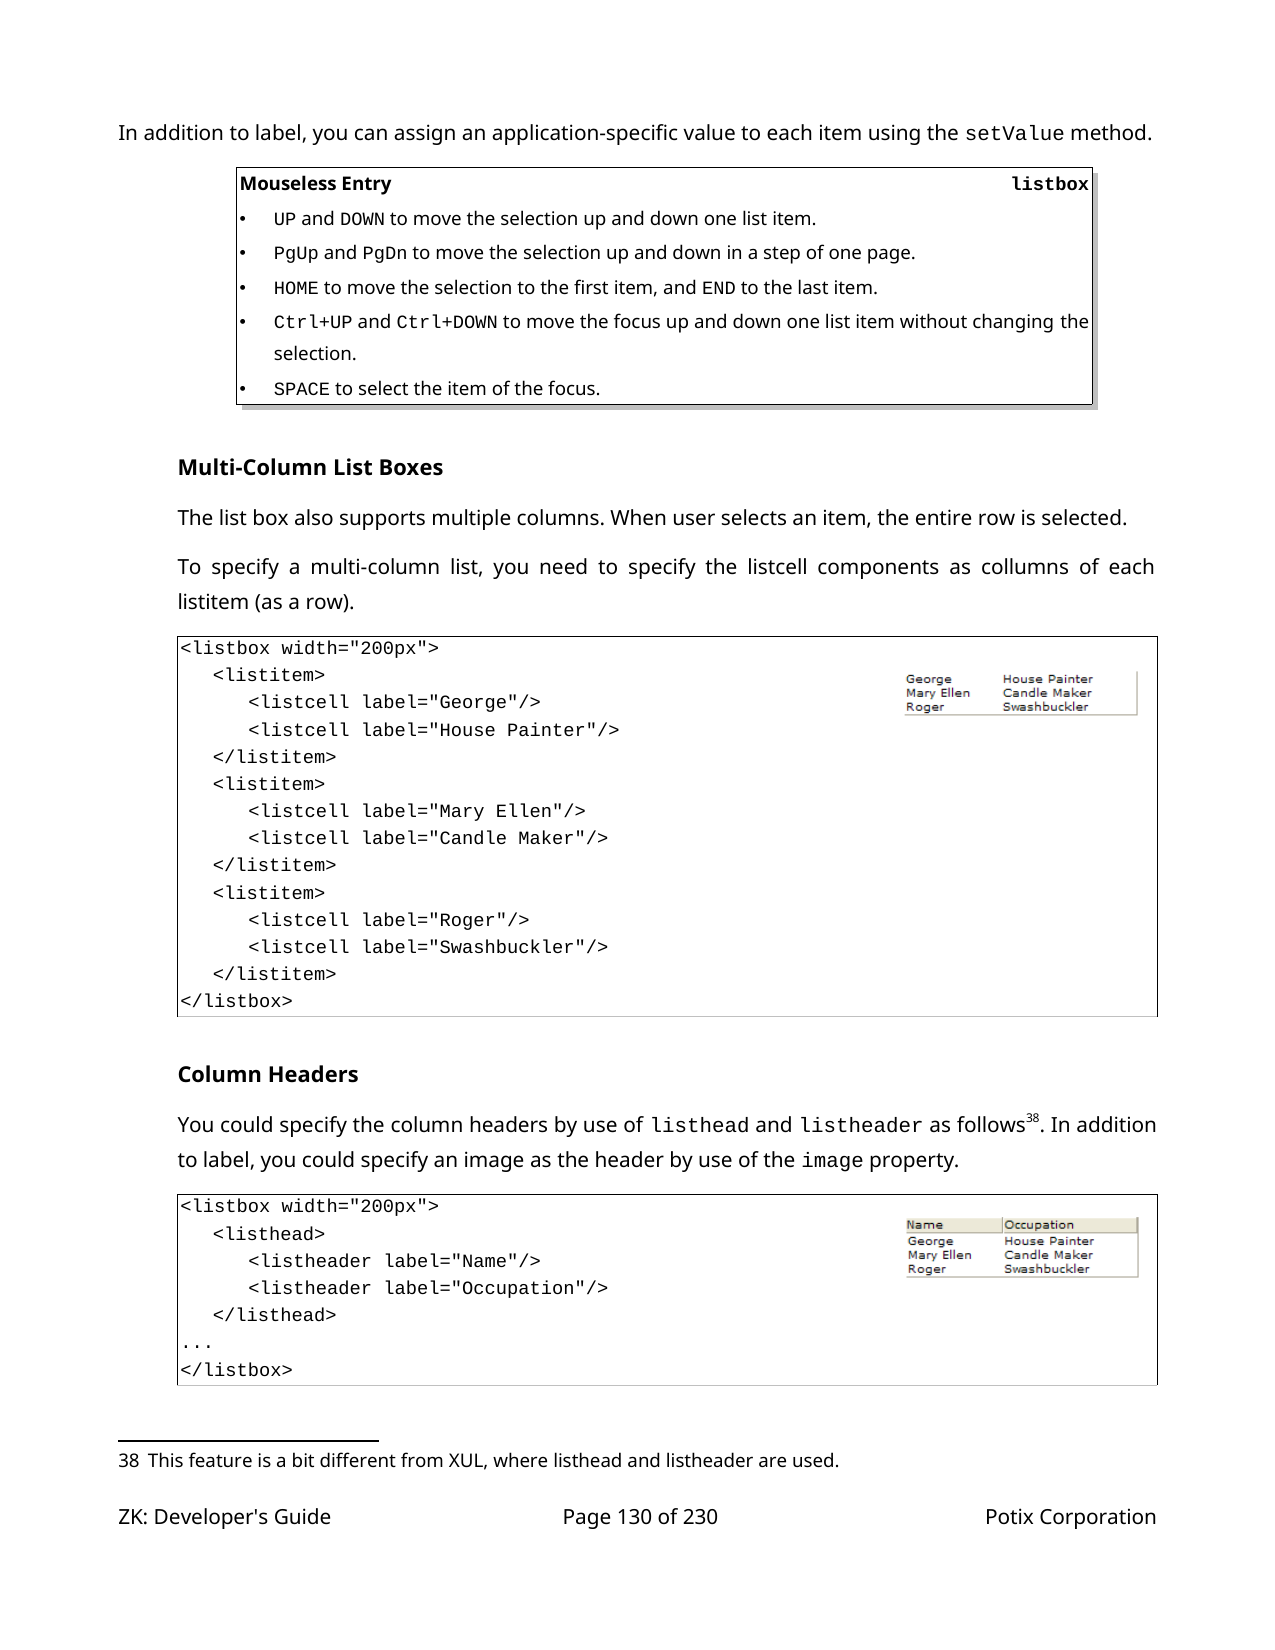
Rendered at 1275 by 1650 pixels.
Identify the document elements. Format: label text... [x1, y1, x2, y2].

text ... [178, 1330, 1157, 1354]
text </listhead> [178, 1303, 1157, 1327]
text You could specify the column headers by use of listhead and listheader as follows. In addition to label, you could specify an image as the header by use of the image property. [177, 1110, 1157, 1174]
text <listcell label="George"/> [178, 690, 899, 714]
subtitle Column Headers [177, 1059, 1157, 1089]
list SPACE to select the item of the focus. [237, 372, 1092, 404]
text </listitem> [178, 744, 1157, 769]
picture [899, 668, 1139, 719]
text <listitem> [178, 772, 1157, 796]
subtitle Multi-Column List Boxes [177, 452, 1157, 482]
text <listheader label="Name"/> [178, 1249, 902, 1273]
text <listcell label="House Painter"/> [178, 717, 1157, 742]
list PgUp and PgDn to move the selection up and down in a step of one page. [237, 236, 1092, 265]
text <listitem> [178, 663, 1157, 687]
text <listitem> [178, 881, 1157, 905]
text </listitem> [178, 853, 1157, 878]
text The list box also supports multiple columns. When user selects an item, the entire row is selected. [177, 503, 1157, 531]
text Mouseless Entry listbox [237, 168, 1092, 196]
text </listitem> [178, 962, 1157, 986]
list Ctrl+UP and Ctrl+DOWN to move the focus up and down one list item without changing the selection. [237, 306, 1092, 366]
text In addition to label, you can assign an application-specific value to each item using the setValue method. [118, 118, 1157, 147]
text <listbox width="200px"> [178, 637, 1157, 660]
text [1141, 1222, 1157, 1246]
text This feature is a bit different from XUL, where listhead and listheader are used. [118, 1447, 1157, 1473]
text <listcell label="Roger"/> [178, 908, 1157, 932]
text <listcell label="Mary Ellen"/> [178, 799, 1157, 823]
text </listbox> [178, 1357, 1157, 1385]
text <listcell label="Swashbuckler"/> [178, 935, 1157, 959]
text </listbox> [178, 989, 1157, 1016]
list HOME to move the selection to the first item, and END to the last item. [237, 271, 1092, 300]
picture [902, 1216, 1141, 1280]
list UP and DOWN to move the selection up and down one list item. [237, 202, 1092, 231]
text <listbox width="200px"> [178, 1195, 1157, 1219]
text <listheader label="Occupation"/> [178, 1276, 1157, 1300]
text To specify a multi-column list, you need to specify the listcell components as collumns of each listitem (as a row). [177, 552, 1157, 615]
text <listcell label="Candle Maker"/> [178, 826, 1157, 850]
text <listhead> [178, 1222, 902, 1246]
